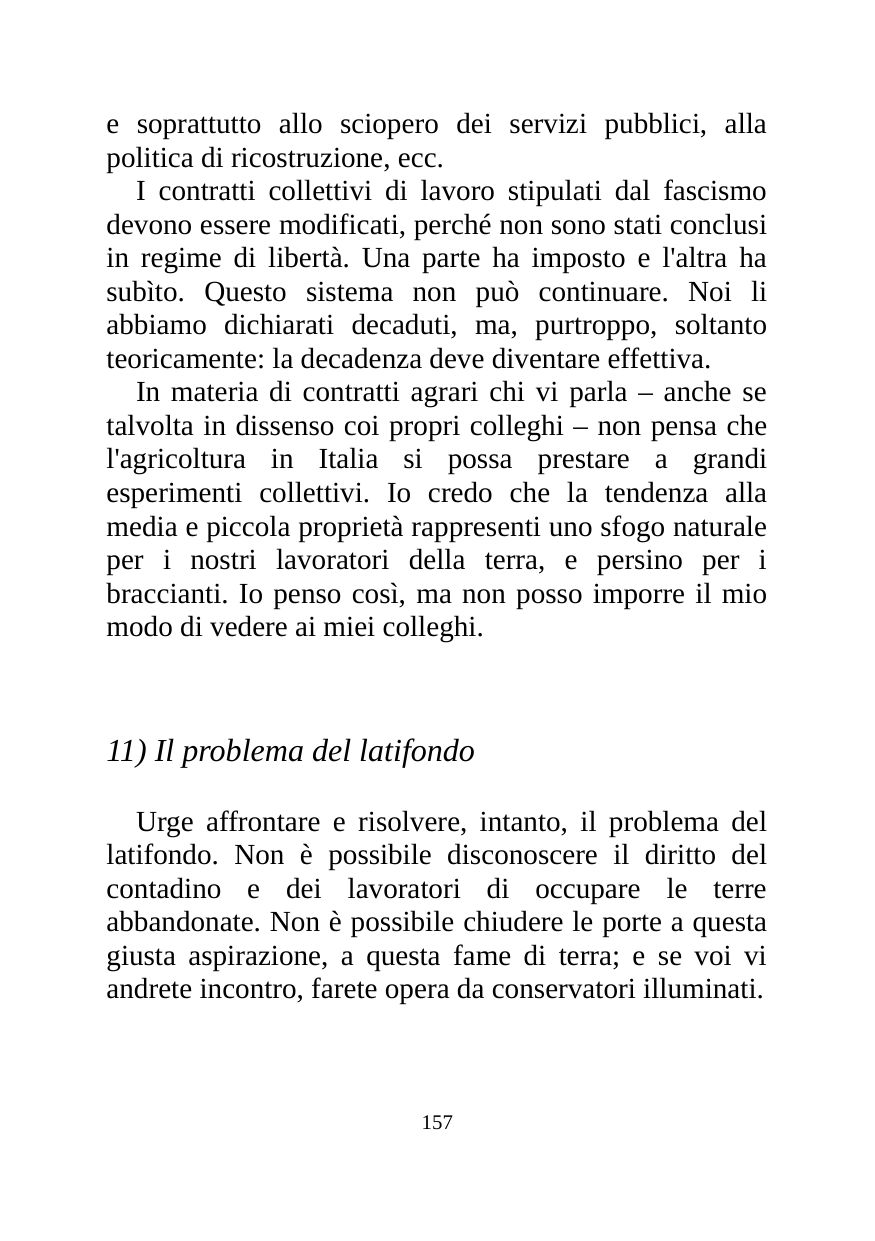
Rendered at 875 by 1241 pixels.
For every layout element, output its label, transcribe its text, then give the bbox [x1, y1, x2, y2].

subtitle 11) Il problema del latifondo [106, 731, 768, 768]
text I contratti collettivi di lavoro stipulati dal fascismo devono essere modificati, perché non sono stati conclusi in regime di libertà. Una parte ha imposto e l'altra ha subìto. Questo sistema non può continuare. Noi li abbiamo dichiarati decaduti, ma, purtroppo, soltanto teoricamente: la decadenza deve diventare effettiva. [106, 173, 768, 374]
text In materia di contratti agrari chi vi parla – anche se talvolta in dissenso coi propri colleghi – non pensa che l'agricoltura in Italia si possa prestare a grandi esperimenti collettivi. Io credo che la tendenza alla media e piccola proprietà rappresenti uno sfogo naturale per i nostri lavoratori della terra, e persino per i braccianti. Io penso così, ma non posso imporre il mio modo di vedere ai miei colleghi. [106, 374, 768, 643]
text e soprattutto allo sciopero dei servizi pubblici, alla politica di ricostruzione, ecc. [106, 106, 768, 173]
text Urge affrontare e risolvere, intanto, il problema del latifondo. Non è possibile disconoscere il diritto del contadino e dei lavoratori di occupare le terre abbandonate. Non è possibile chiudere le porte a questa giusta aspirazione, a questa fame di terra; e se voi vi andrete incontro, farete opera da conservatori illuminati. [106, 804, 768, 1005]
